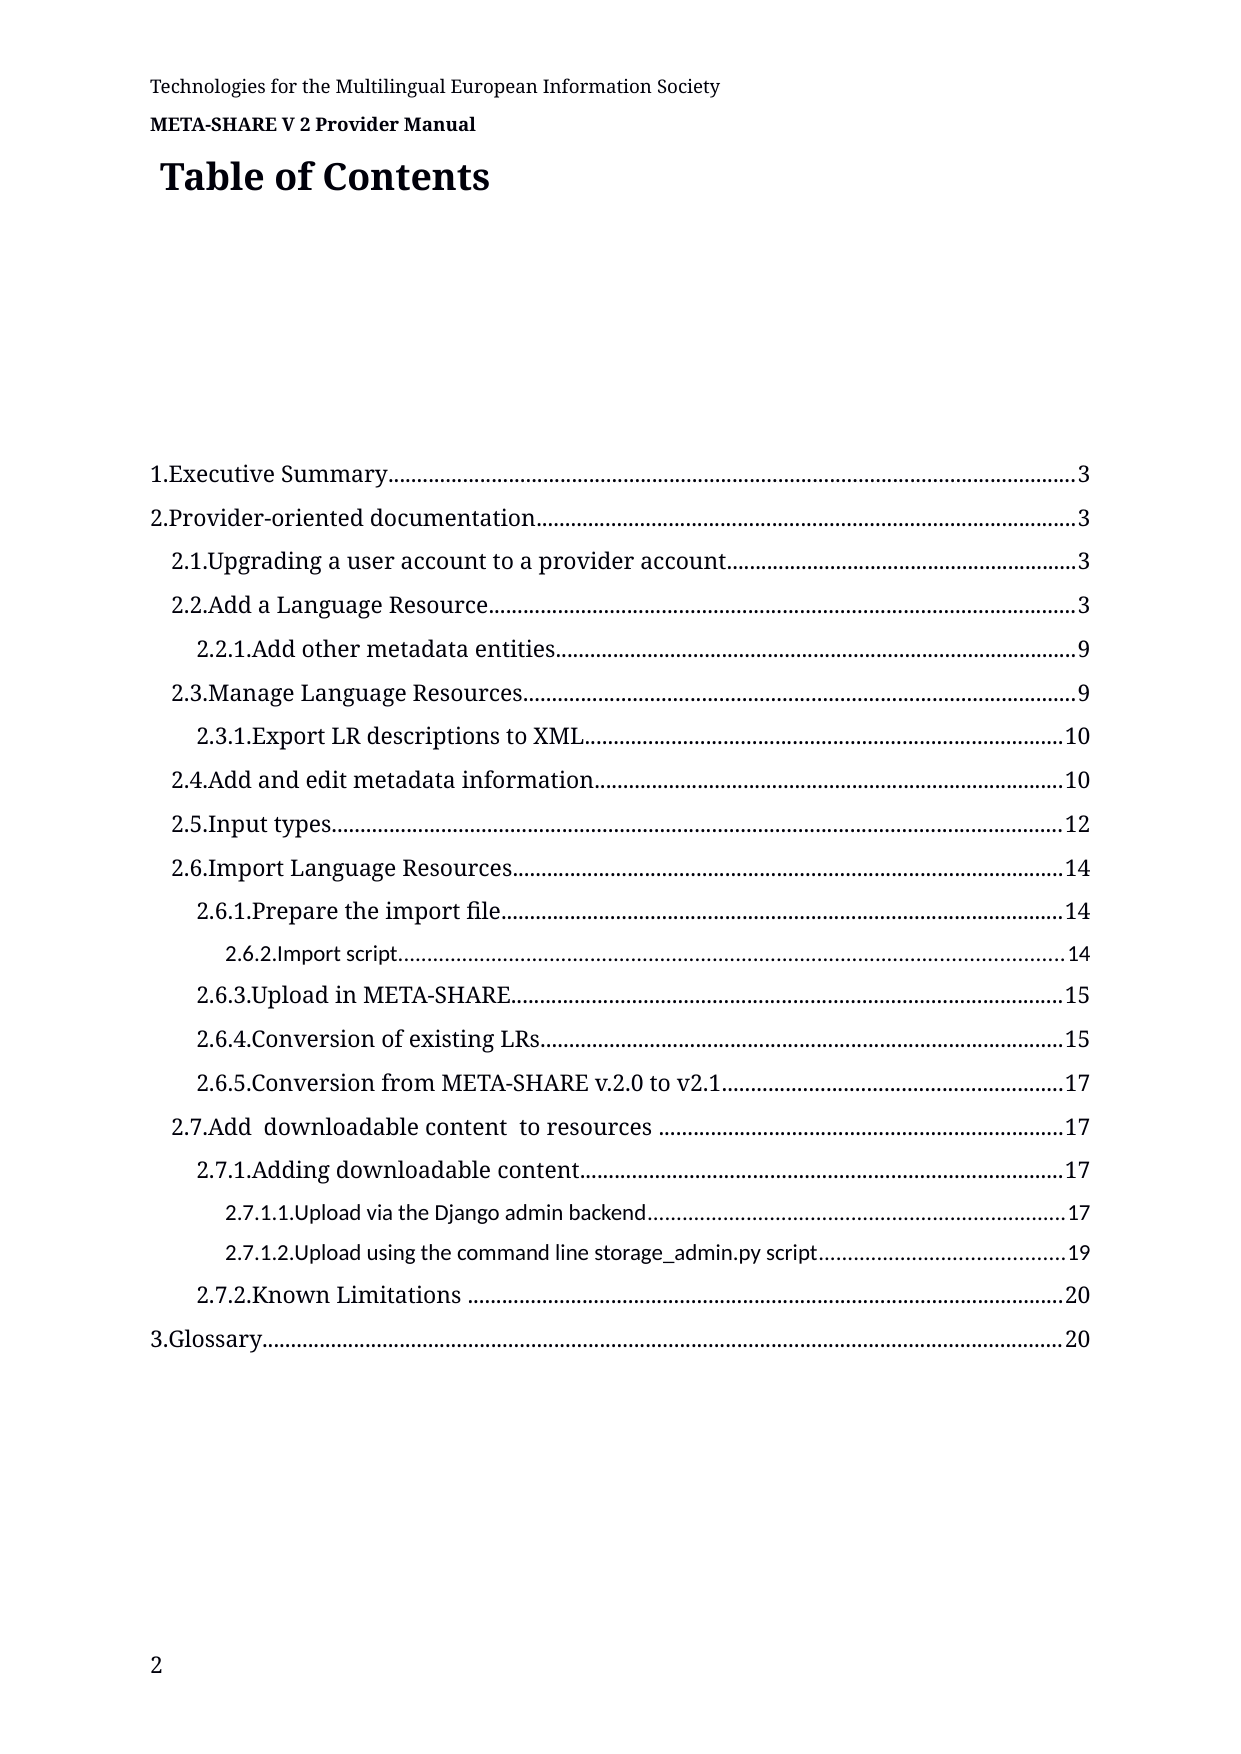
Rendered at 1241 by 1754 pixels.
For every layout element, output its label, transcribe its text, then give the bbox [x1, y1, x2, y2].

text Table of Contents [150, 150, 1090, 201]
text 2.6.5.Conversion from META-SHARE v.2.0 to v2.1 17 [196, 1067, 1090, 1098]
text 1.Executive Summary 3 [150, 458, 1090, 489]
text 2.6.4.Conversion of existing LRs 15 [196, 1023, 1090, 1054]
text 2.6.2.Import script 14 [225, 939, 1090, 967]
text 2.5.Input types 12 [171, 808, 1090, 839]
text 2.6.1.Prepare the import file 14 [196, 895, 1090, 927]
text 2.6.3.Upload in META-SHARE 15 [196, 979, 1090, 1011]
text 2.3.Manage Language Resources 9 [171, 677, 1090, 708]
text 2.6.Import Language Resources 14 [171, 852, 1090, 883]
text 2.1.Upgrading a user account to a provider account 3 [171, 545, 1090, 577]
text 2.3.1.Export LR descriptions to XML 10 [196, 720, 1090, 752]
text 2.7.1.Adding downloadable content 17 [196, 1154, 1090, 1186]
text 2.Provider-oriented documentation 3 [150, 502, 1090, 533]
text 2.2.1.Add other metadata entities 9 [196, 633, 1090, 664]
text 2.7.1.2.Upload using the command line storage_admin.py script 19 [225, 1238, 1090, 1267]
text 2.2.Add a Language Resource 3 [171, 589, 1090, 620]
text 2.7.1.1.Upload via the Django admin backend 17 [225, 1198, 1090, 1226]
text 2.4.Add and edit metadata information 10 [171, 764, 1090, 795]
text 2.7.Add downloadable content to resources 17 [171, 1111, 1090, 1142]
text 3.Glossary 20 [150, 1323, 1090, 1354]
text 2.7.2.Known Limitations 20 [196, 1279, 1090, 1310]
